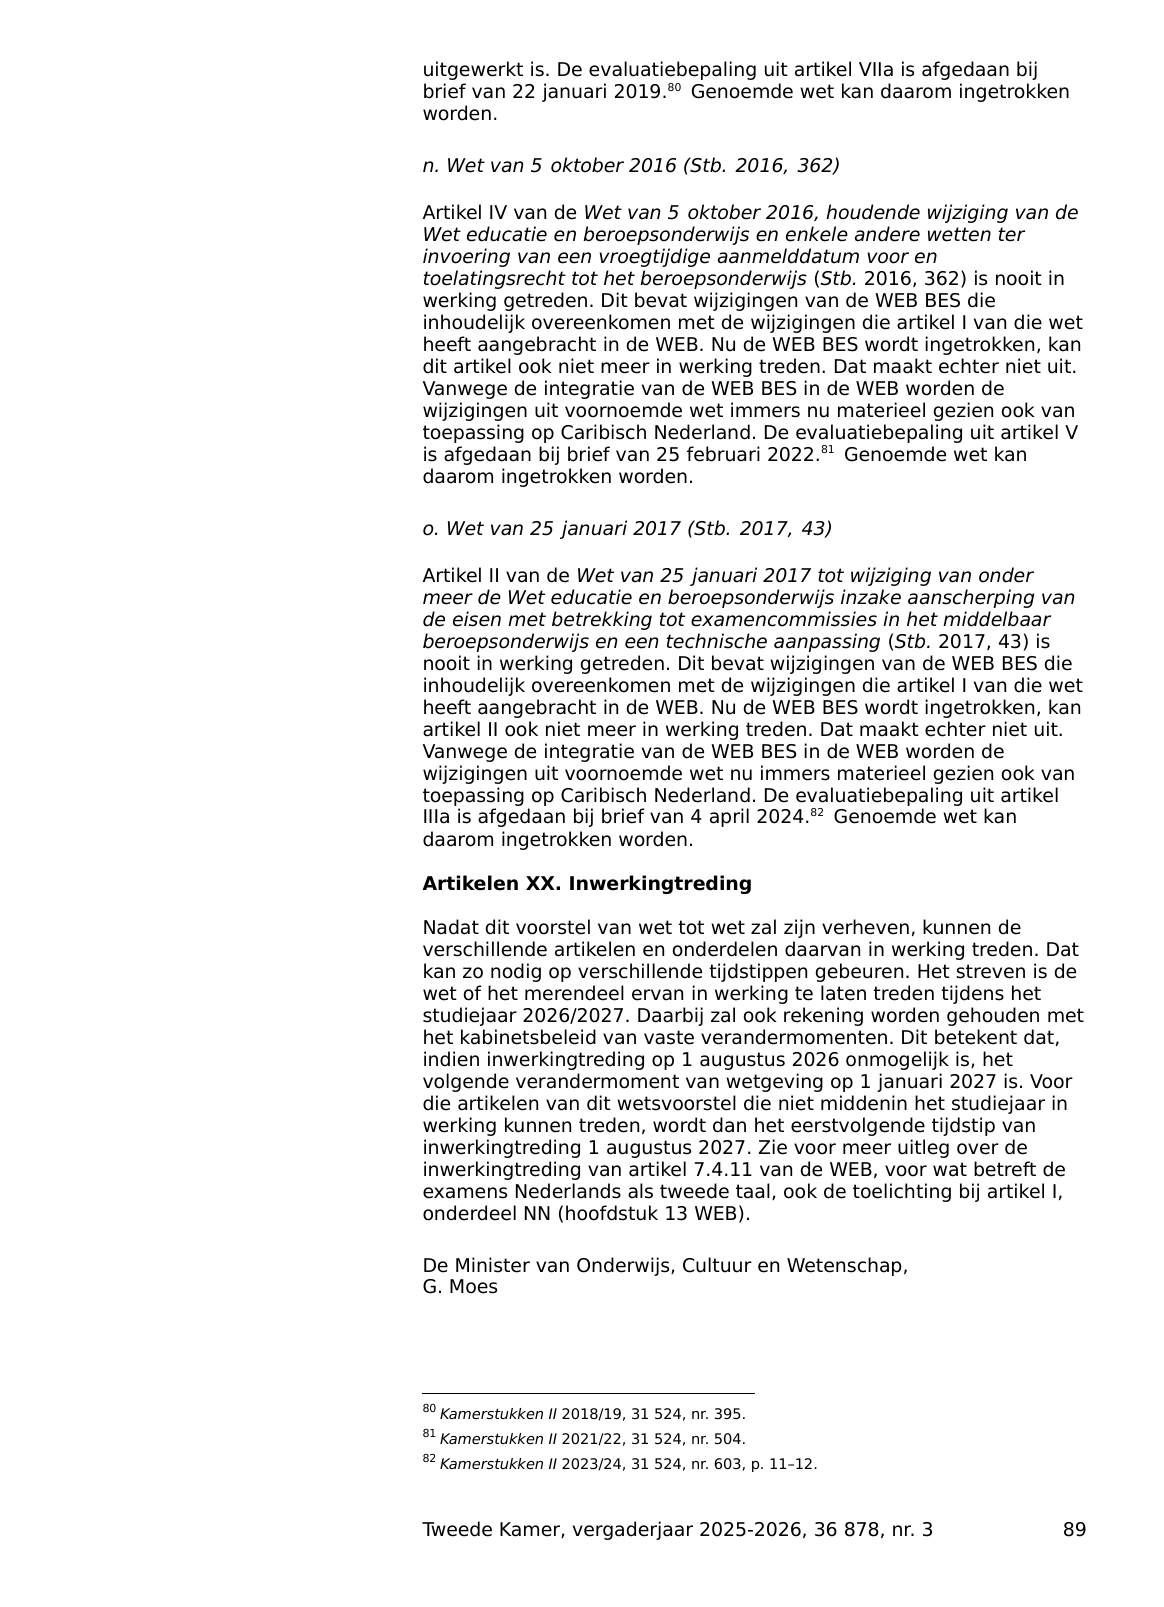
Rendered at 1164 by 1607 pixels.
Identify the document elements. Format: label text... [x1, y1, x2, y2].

subtitle o. Wet van 25 januari 2017 (Stb. 2017, 43) [422, 518, 1087, 540]
text Kamerstukken II 2023/24, 31 524, nr. 603, p. 11–12. [422, 1452, 1087, 1474]
subtitle Artikelen XX. Inwerkingtreding [422, 873, 1087, 894]
text uitgewerkt is. De evaluatiebepaling uit artikel VIIa is afgedaan bij brief van 22 januari 2019. Genoemde wet kan daarom ingetrokken worden. [422, 59, 1087, 125]
text Artikel II van de Wet van 25 januari 2017 tot wijziging van onder meer de Wet educatie en beroepsonderwijs inzake aanscherping van de eisen met betrekking tot examencommissies in het middelbaar beroepsonderwijs en een technische aanpassing (Stb. 2017, 43) is nooit in werking getreden. Dit bevat wijzigingen van de WEB BES die inhoudelijk overeenkomen met de wijzigingen die artikel I van die wet heeft aangebracht in de WEB. Nu de WEB BES wordt ingetrokken, kan artikel II ook niet meer in werking treden. Dat maakt echter niet uit. Vanwege de integratie van de WEB BES in de WEB worden de wijzigingen uit voornoemde wet nu immers materieel gezien ook van toepassing op Caribisch Nederland. De evaluatiebepaling uit artikel IIIa is afgedaan bij brief van 4 april 2024. Genoemde wet kan daarom ingetrokken worden. [422, 565, 1087, 850]
text De Minister van Onderwijs, Cultuur en Wetenschap, G. Moes [422, 1254, 1087, 1298]
text Nadat dit voorstel van wet tot wet zal zijn verheven, kunnen de verschillende artikelen en onderdelen daarvan in werking treden. Dat kan zo nodig op verschillende tijdstippen gebeuren. Het streven is de wet of het merendeel ervan in werking te laten treden tijdens het studiejaar 2026/2027. Daarbij zal ook rekening worden gehouden met het kabinetsbeleid van vaste verandermomenten. Dit betekent dat, indien inwerkingtreding op 1 augustus 2026 onmogelijk is, het volgende verandermoment van wetgeving op 1 januari 2027 is. Voor die artikelen van dit wetsvoorstel die niet middenin het studiejaar in werking kunnen treden, wordt dan het eerstvolgende tijdstip van inwerkingtreding 1 augustus 2027. Zie voor meer uitleg over de inwerkingtreding van artikel 7.4.11 van de WEB, voor wat betreft de examens Nederlands als tweede taal, ook de toelichting bij artikel I, onderdeel NN (hoofdstuk 13 WEB). [422, 917, 1087, 1224]
text Kamerstukken II 2018/19, 31 524, nr. 395. [422, 1402, 1087, 1424]
text Kamerstukken II 2021/22, 31 524, nr. 504. [422, 1427, 1087, 1449]
text Artikel IV van de Wet van 5 oktober 2016, houdende wijziging van de Wet educatie en beroepsonderwijs en enkele andere wetten ter invoering van een vroegtijdige aanmelddatum voor en toelatingsrecht tot het beroepsonderwijs (Stb. 2016, 362) is nooit in werking getreden. Dit bevat wijzigingen van de WEB BES die inhoudelijk overeenkomen met de wijzigingen die artikel I van die wet heeft aangebracht in de WEB. Nu de WEB BES wordt ingetrokken, kan dit artikel ook niet meer in werking treden. Dat maakt echter niet uit. Vanwege de integratie van de WEB BES in de WEB worden de wijzigingen uit voornoemde wet immers nu materieel gezien ook van toepassing op Caribisch Nederland. De evaluatiebepaling uit artikel V is afgedaan bij brief van 25 februari 2022. Genoemde wet kan daarom ingetrokken worden. [422, 202, 1087, 488]
subtitle n. Wet van 5 oktober 2016 (Stb. 2016, 362) [422, 155, 1087, 177]
